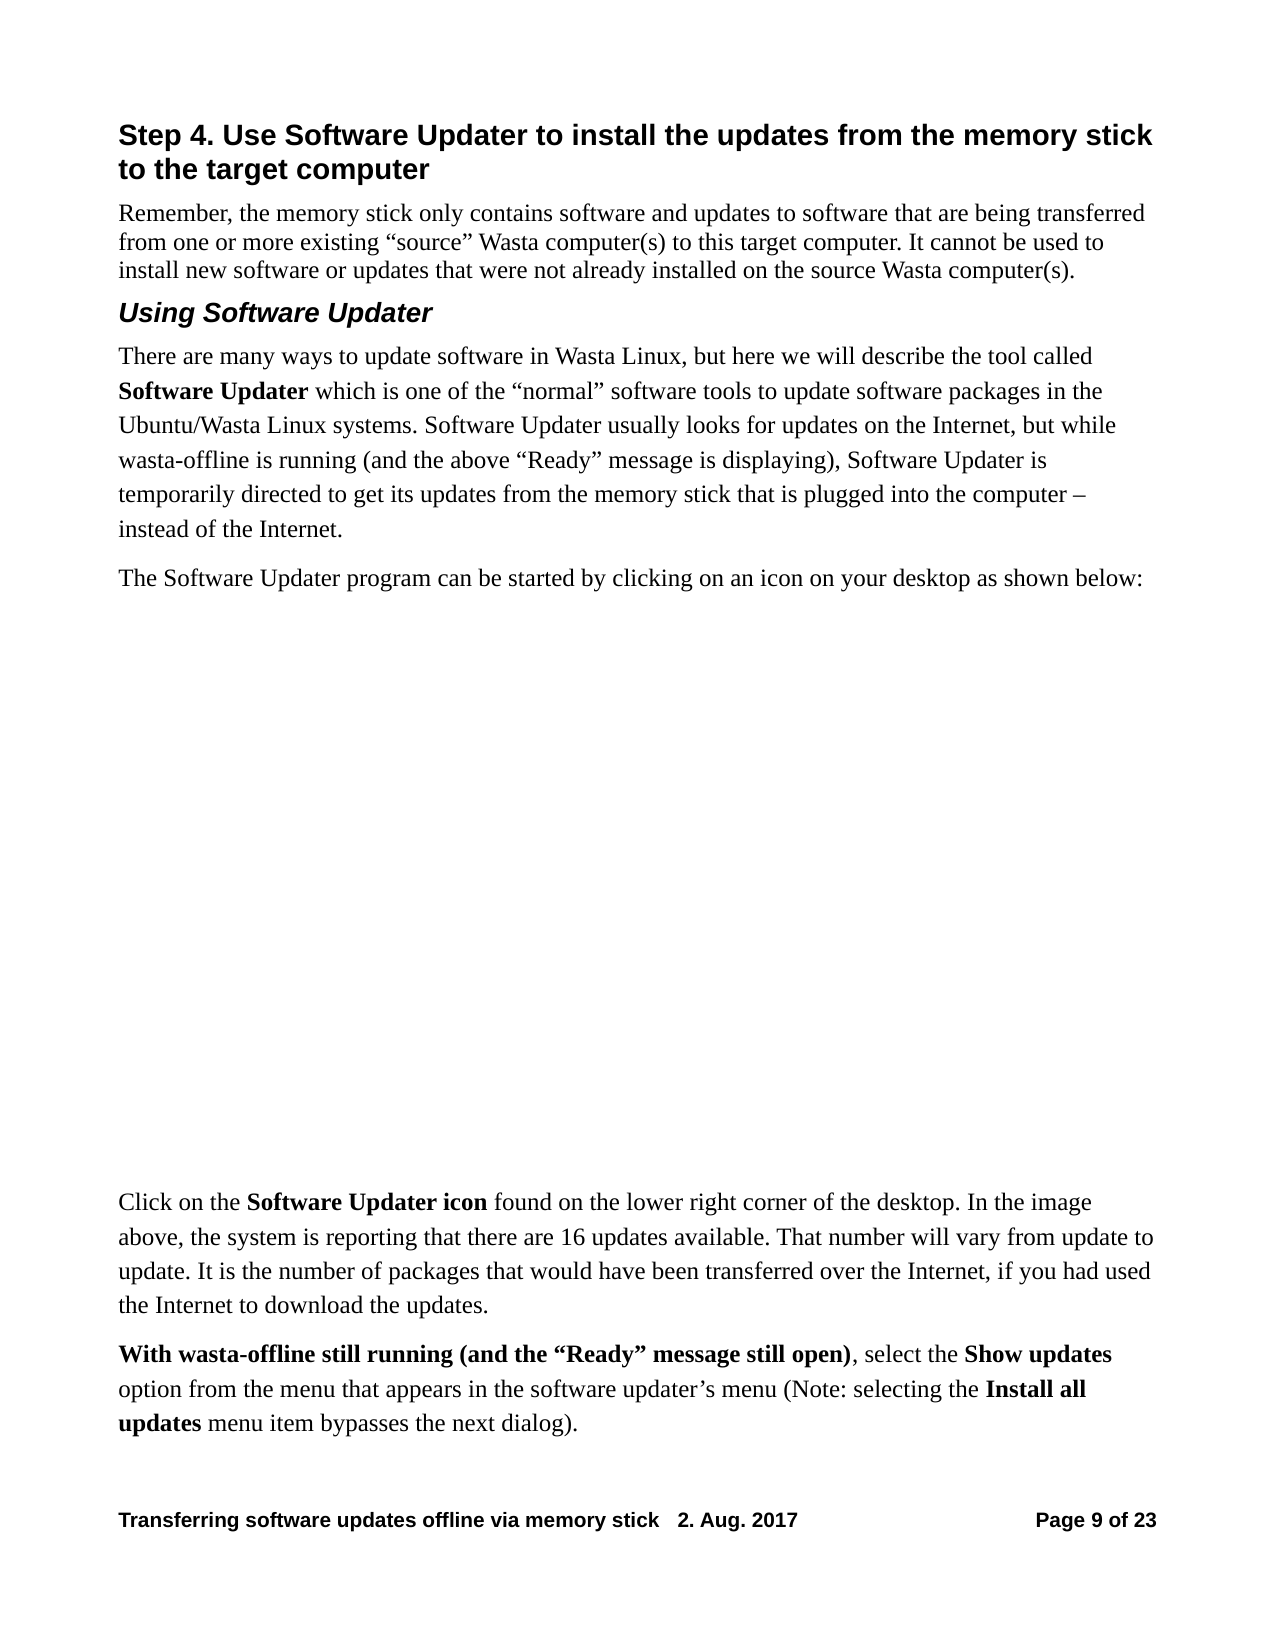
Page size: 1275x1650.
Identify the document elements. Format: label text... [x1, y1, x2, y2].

text Click on the Software Updater icon found on the lower right corner of the desktop. In the image above, the system is reporting that there are 16 updates available. That number will vary from update to update. It is the number of packages that would have been transferred over the Internet, if you had used the Internet to download the updates. [118, 1187, 1157, 1319]
text With wasta-offline still running (and the “Ready” message still open), select the Show updates option from the menu that appears in the software updater’s menu (Note: selecting the Install all updates menu item bypasses the next dialog). [118, 1339, 1157, 1437]
subtitle Step 4. Use Software Updater to install the updates from the memory stick to the target computer [118, 118, 1157, 186]
text The Software Updater program can be started by clicking on an icon on your desktop as shown below: [118, 563, 1157, 591]
subtitle Using Software Updater [118, 297, 1157, 329]
text There are many ways to update software in Wasta Linux, but here we will describe the tool called Software Updater which is one of the “normal” software tools to update software packages in the Ubuntu/Wasta Linux systems. Software Updater usually looks for updates on the Internet, but while wasta-offline is running (and the above “Ready” message is displaying), Software Updater is temporarily directed to get its updates from the memory stick that is plugged into the computer – instead of the Internet. [118, 341, 1157, 542]
text Remember, the memory stick only contains software and updates to software that are being transferred from one or more existing “source” Wasta computer(s) to this target computer. It cannot be used to install new software or updates that were not already installed on the source Wasta computer(s). [118, 198, 1157, 284]
